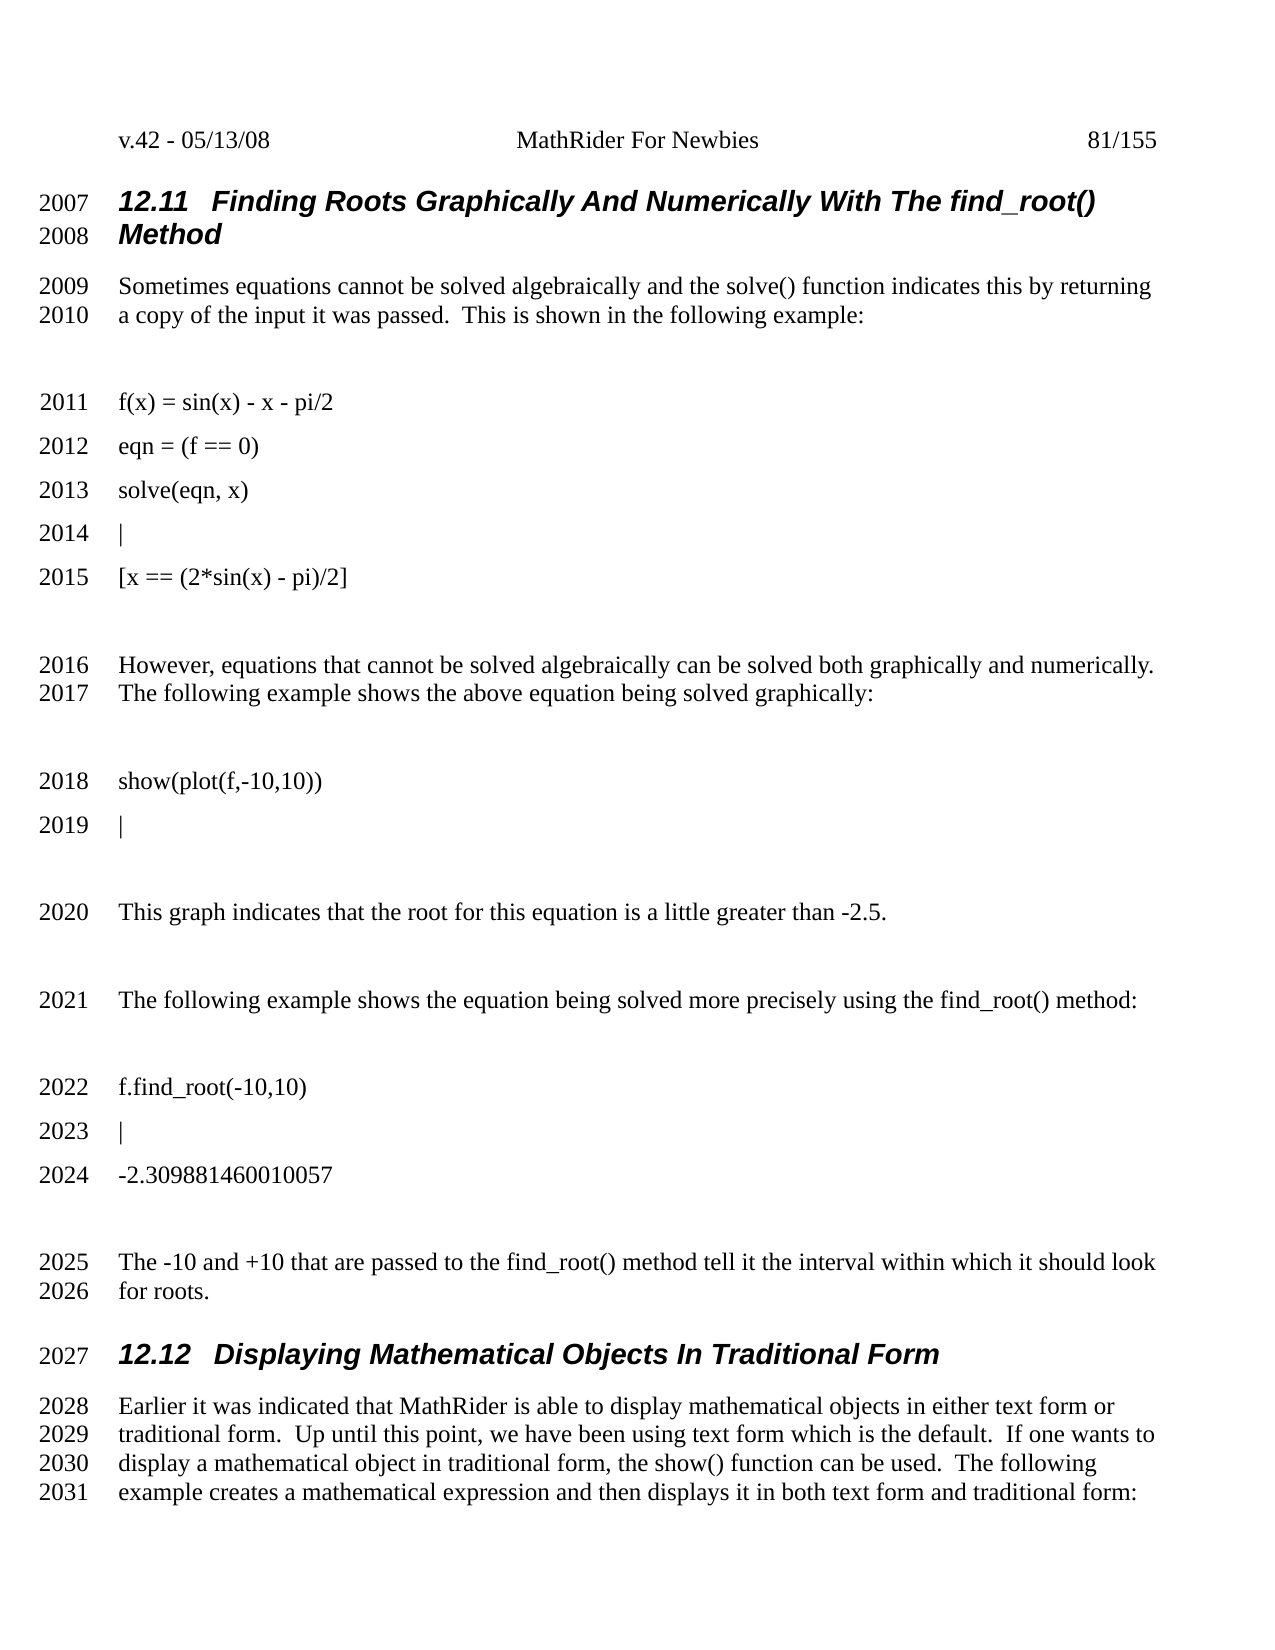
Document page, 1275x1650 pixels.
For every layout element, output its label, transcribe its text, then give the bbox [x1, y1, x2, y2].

text | [118, 518, 1157, 547]
text Earlier it was indicated that MathRider is able to display mathematical objects in either text form or traditional form. Up until this point, we have been using text form which is the default. If one wants to display a mathematical object in traditional form, the show() function can be used. The following example creates a mathematical expression and then displays it in both text form and traditional form: [118, 1391, 1157, 1506]
subtitle Displaying Mathematical Objects In Traditional Form [118, 1337, 1157, 1371]
text | [118, 810, 1157, 838]
text -2.309881460010057 [118, 1160, 1157, 1188]
text Sometimes equations cannot be solved algebraically and the solve() function indicates this by returning a copy of the input it was passed. This is shown in the following example: [118, 271, 1157, 328]
text The -10 and +10 that are passed to the find_root() method tell it the interval within which it should look for roots. [118, 1247, 1157, 1305]
subtitle Finding Roots Graphically And Numerically With The find_root() Method [118, 184, 1157, 251]
text show(plot(f,-10,10)) [118, 766, 1157, 795]
text eqn = (f == 0) [118, 431, 1157, 460]
text f(x) = sin(x) - x - pi/2 [118, 387, 1157, 416]
text However, equations that cannot be solved algebraically can be solved both graphically and numerically. The following example shows the above equation being solved graphically: [118, 650, 1157, 707]
text solve(eqn, x) [118, 475, 1157, 503]
text | [118, 1116, 1157, 1145]
text f.find_root(-10,10) [118, 1072, 1157, 1101]
text This graph indicates that the root for this equation is a little greater than -2.5. [118, 897, 1157, 926]
text The following example shows the equation being solved more precisely using the find_root() method: [118, 985, 1157, 1013]
text [x == (2*sin(x) - pi)/2] [118, 562, 1157, 591]
